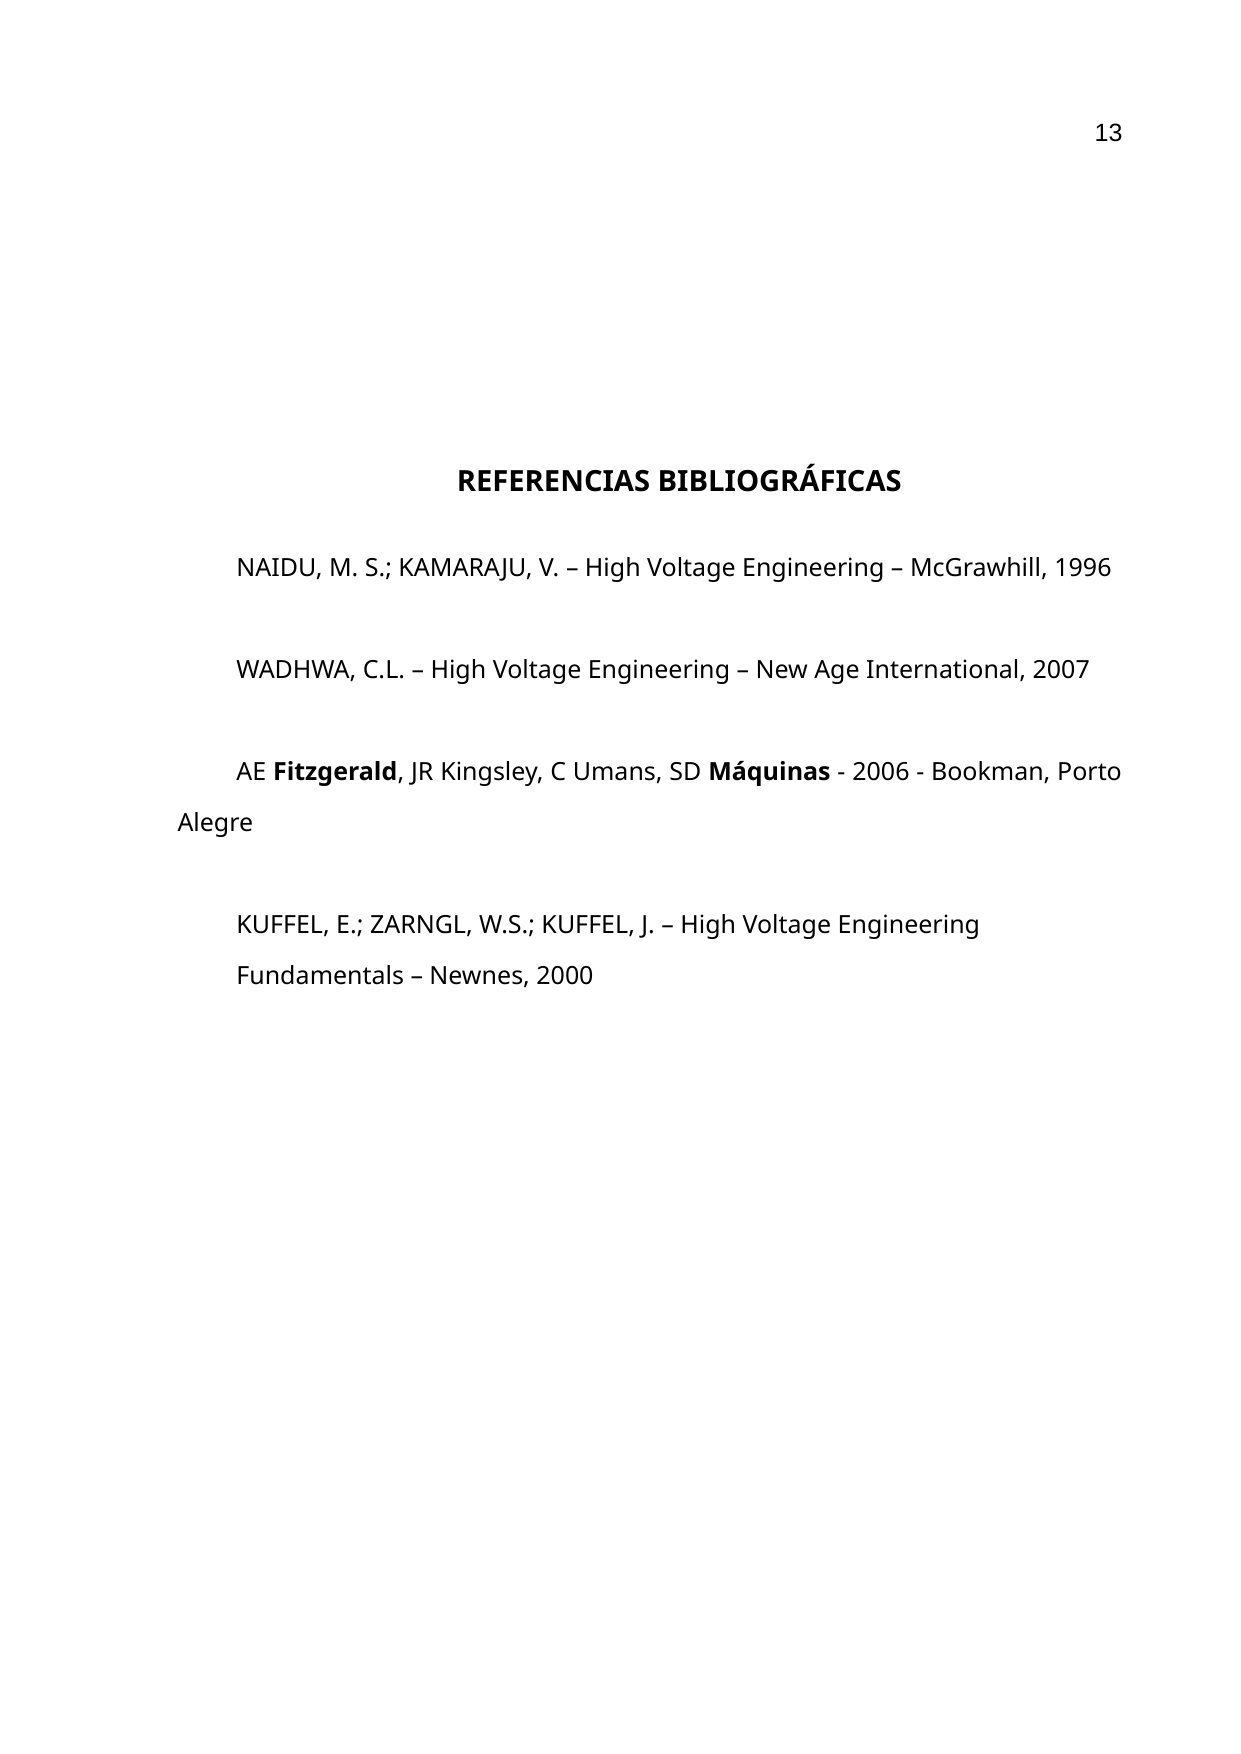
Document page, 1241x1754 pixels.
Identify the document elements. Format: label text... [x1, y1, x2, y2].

text Fundamentals – Newnes, 2000 [177, 957, 1122, 992]
text AE Fitzgerald, JR Kingsley, C Umans, SD Máquinas - 2006 - Bookman, Porto Alegre [177, 753, 1122, 838]
text WADHWA, C.L. – High Voltage Engineering – New Age International, 2007 [177, 651, 1122, 685]
text KUFFEL, E.; ZARNGL, W.S.; KUFFEL, J. – High Voltage Engineering [177, 906, 1122, 941]
text NAIDU, M. S.; KAMARAJU, V. – High Voltage Engineering – McGrawhill, 1996 [177, 549, 1122, 583]
subtitle REFERENCIAS BIBLIOGRÁFICAS [177, 461, 1122, 500]
